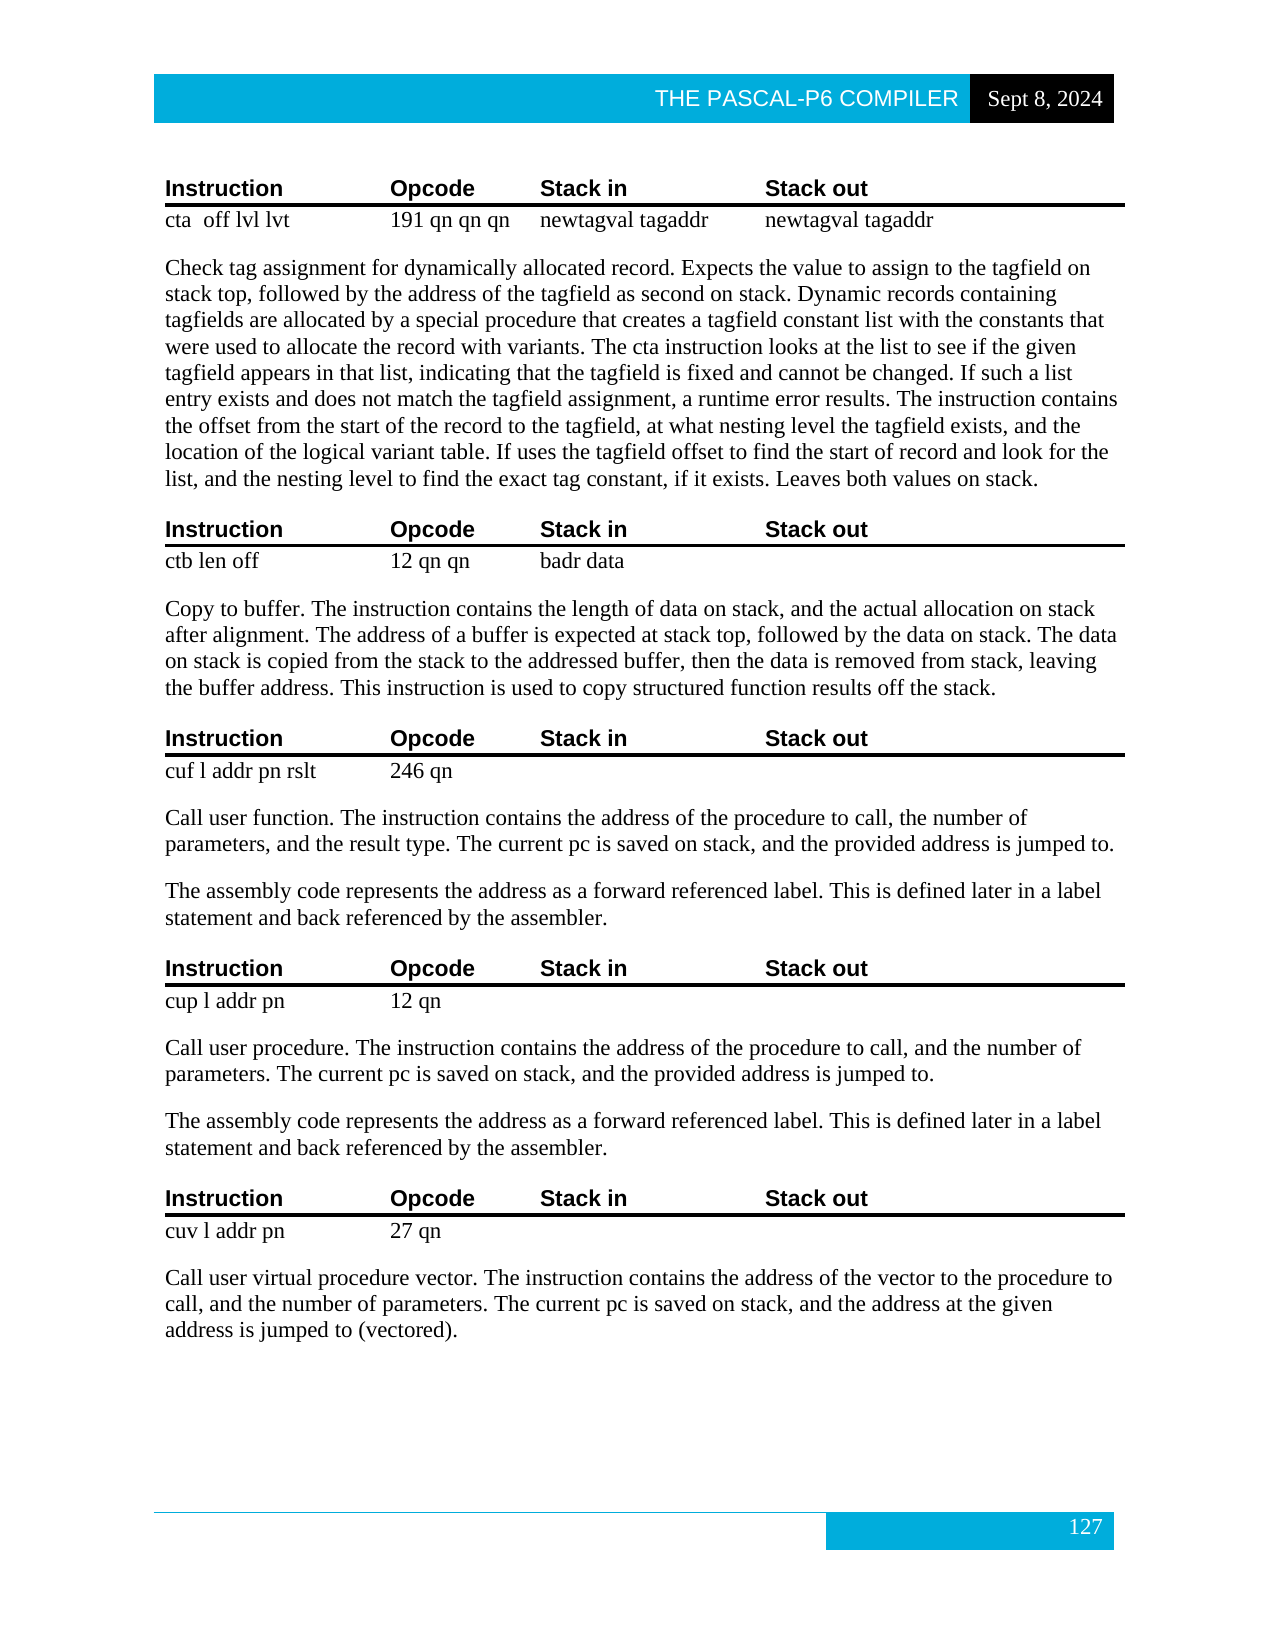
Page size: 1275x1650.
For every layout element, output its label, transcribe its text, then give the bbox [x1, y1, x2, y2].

text cta off lvl lvt 191 qn qn qn newtagval tagaddr newtagval tagaddr [165, 207, 1125, 233]
text ctb len off 12 qn qn badr data [165, 547, 1125, 574]
text cup l addr pn 12 qn [165, 987, 1125, 1013]
text Call user virtual procedure vector. The instruction contains the address of the vector to the procedure to call, and the number of parameters. The current pc is saved on stack, and the address at the given address is jumped to (vectored). [165, 1264, 1125, 1343]
text Copy to buffer. The instruction contains the length of data on stack, and the actual allocation on stack after alignment. The address of a buffer is expected at stack top, followed by the data on stack. The data on stack is copied from the stack to the addressed buffer, then the data is removed from stack, leaving the buffer address. This instruction is used to copy structured function results off the stack. [165, 595, 1125, 700]
text Instruction Opcode Stack in Stack out [165, 955, 1125, 983]
text Instruction Opcode Stack in Stack out [165, 1185, 1125, 1213]
text Check tag assignment for dynamically allocated record. Expects the value to assign to the tagfield on stack top, followed by the address of the tagfield as second on stack. Dynamic records containing tagfields are allocated by a special procedure that creates a tagfield constant list with the constants that were used to allocate the record with variants. The cta instruction looks at the list to see if the given tagfield appears in that list, indicating that the tagfield is fixed and cannot be changed. If such a list entry exists and does not match the tagfield assignment, a runtime error results. The instruction contains the offset from the start of the record to the tagfield, at what nesting level the tagfield exists, and the location of the logical variant table. If uses the tagfield offset to find the start of record and look for the list, and the nesting level to find the exact tag constant, if it exists. Leaves both values on stack. [165, 254, 1125, 491]
text The assembly code represents the address as a forward referenced label. This is defined later in a label statement and back referenced by the assembler. [165, 1107, 1125, 1160]
text Instruction Opcode Stack in Stack out [165, 175, 1125, 203]
text Instruction Opcode Stack in Stack out [165, 725, 1125, 753]
text The assembly code represents the address as a forward referenced label. This is defined later in a label statement and back referenced by the assembler. [165, 877, 1125, 930]
text Call user function. The instruction contains the address of the procedure to call, the number of parameters, and the result type. The current pc is saved on stack, and the provided address is jumped to. [165, 804, 1125, 857]
text Call user procedure. The instruction contains the address of the procedure to call, and the number of parameters. The current pc is saved on stack, and the provided address is jumped to. [165, 1034, 1125, 1087]
text cuf l addr pn rslt 246 qn [165, 757, 1125, 783]
text cuv l addr pn 27 qn [165, 1217, 1125, 1243]
text Instruction Opcode Stack in Stack out [165, 516, 1125, 544]
